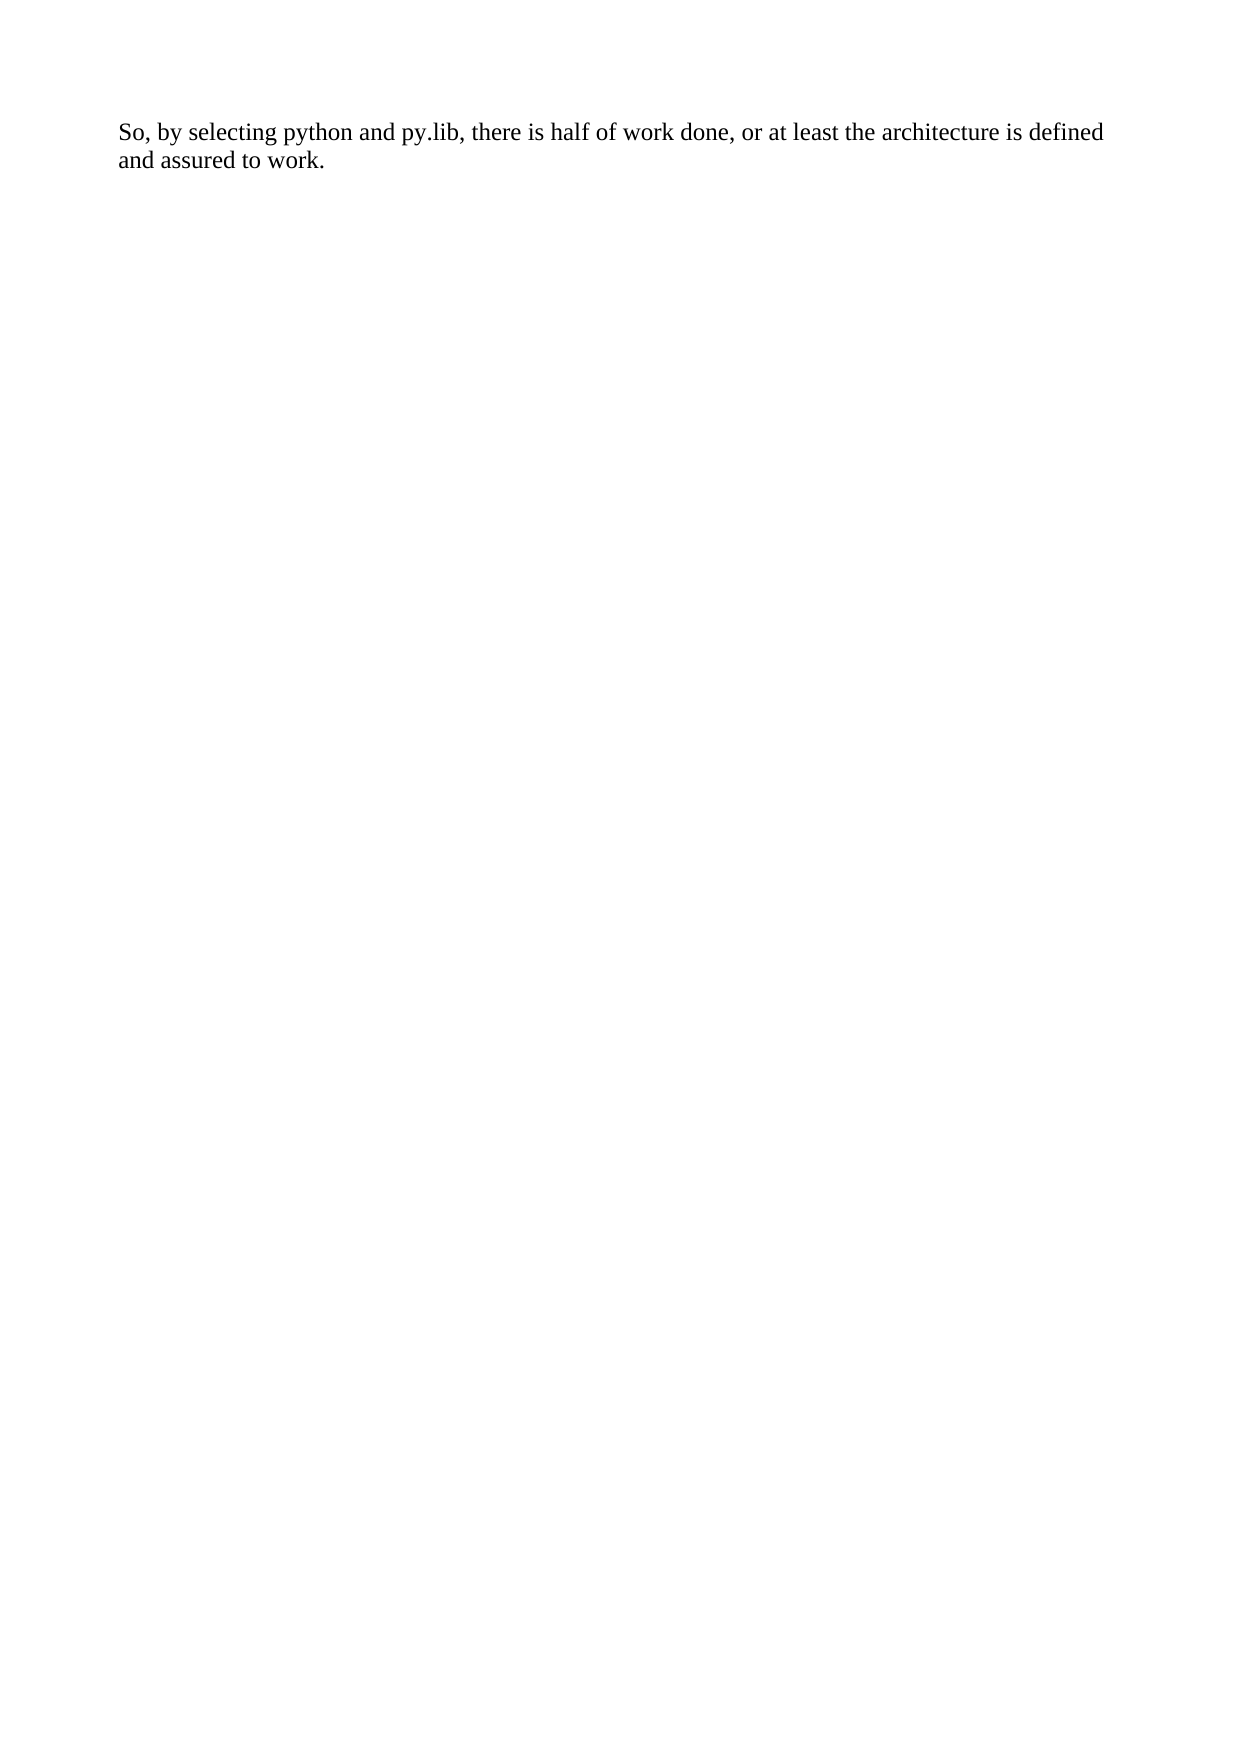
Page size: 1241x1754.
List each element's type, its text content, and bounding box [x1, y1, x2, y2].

text So, by selecting python and py.lib, there is half of work done, or at least the architecture is defined and assured to work. [118, 118, 1122, 173]
